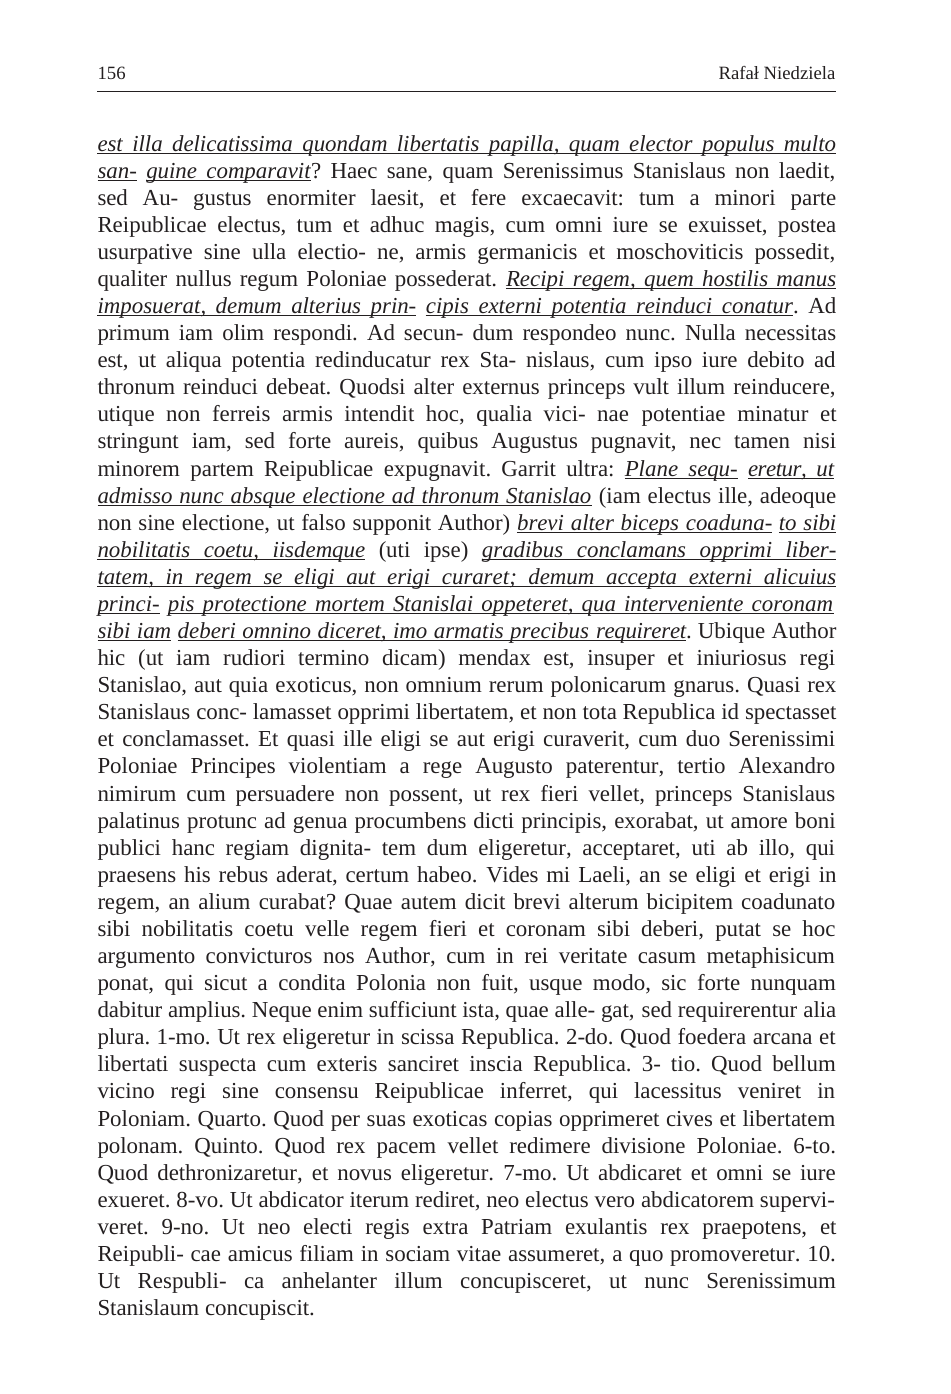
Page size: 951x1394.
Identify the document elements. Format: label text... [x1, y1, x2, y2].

text san- guine comparavit? Haec sane, quam Serenissimus Stanislaus non laedit, sed Au- gustus enormiter laesit, et fere excaecavit: tum a minori parte Reipublicae electus, tum et adhuc magis, cum omni iure se exuisset, postea usurpative sine ulla electio- ne, armis germanicis et moschoviticis possedit, qualiter nullus regum Poloniae possederat. Recipi regem, quem hostilis manus imposuerat, demum alterius prin- cipis externi potentia reinduci conatur. Ad primum iam olim respondi. Ad secun- dum respondeo nunc. Nulla necessitas est, ut aliqua potentia redinducatur rex Sta- nislaus, cum ipso iure debito ad thronum reinduci debeat. Quodsi alter externus princeps vult illum reinducere, utique non ferreis armis intendit hoc, qualia vici- nae potentiae minatur et stringunt iam, sed forte aureis, quibus Augustus pugnavit, nec tamen nisi minorem partem Reipublicae expugnavit. Garrit ultra: Plane sequ- eretur, ut admisso nunc absque electione ad thronum Stanislao (iam electus ille, adeoque non sine electione, ut falso supponit Author) brevi alter biceps coaduna- to sibi nobilitatis coetu, iisdemque (uti ipse) gradibus conclamans opprimi liber- tatem, in regem se eligi aut erigi curaret; demum accepta externi alicuius [97, 154, 836, 586]
text princi- pis protectione mortem Stanislai oppeteret, qua interveniente coronam sibi iam deberi omnino diceret, imo armatis precibus requireret. Ubique Author hic (ut iam rudiori termino dicam) mendax est, insuper et iniuriosus regi Stanislao, aut quia exoticus, non omnium rerum polonicarum gnarus. Quasi rex Stanislaus conc- lamasset opprimi libertatem, et non tota Republica id spectasset et conclamasset. Et quasi ille eligi se aut erigi curaverit, cum duo Serenissimi Poloniae Principes violentiam a rege Augusto paterentur, tertio Alexandro nimirum cum persuadere non possent, ut rex fieri vellet, princeps Stanislaus palatinus protunc ad genua procumbens dicti principis, exorabat, ut amore boni publici hanc regiam dignita- tem dum eligeretur, acceptaret, uti ab illo, qui praesens his rebus aderat, certum habeo. Vides mi Laeli, an se eligi et erigi in regem, an alium curabat? Quae autem dicit brevi alterum bicipitem coadunato sibi nobilitatis coetu velle regem fieri et coronam sibi deberi, putat se hoc argumento convicturos nos Author, cum in rei veritate casum metaphisicum ponat, qui sicut a condita Polonia non fuit, usque modo, sic forte nunquam dabitur amplius. Neque enim sufficiunt ista, quae alle- gat, sed requirerentur alia plura. 1-mo. Ut rex eligeretur in scissa Republica. 2-do. Quod foedera arcana et libertati suspecta cum exteris sanciret inscia Republica. 3- tio. Quod bellum vicino regi sine consensu Reipublicae inferret, qui lacessitus veniret in Poloniam. Quarto. Quod per suas exoticas copias opprimeret cives et libertatem polonam. Quinto. Quod rex pacem vellet redimere divisione Poloniae. 6-to. Quod dethronizaretur, et novus eligeretur. 7-mo. Ut abdicaret et omni se iure exueret. 8-vo. Ut abdicator iterum rediret, neo electus vero abdicatorem supervi- veret. 9-no. Ut neo electi regis extra Patriam exulantis rex praepotens, et Reipubli- cae amicus filiam in sociam vitae assumeret, a quo promoveretur. 10. Ut Respubli- ca anhelanter illum concupisceret, ut nunc Serenissimum Stanislaum concupiscit. [97, 587, 836, 1321]
text est illa delicatissima quondam libertatis papilla, quam elector populus multo [97, 129, 836, 153]
